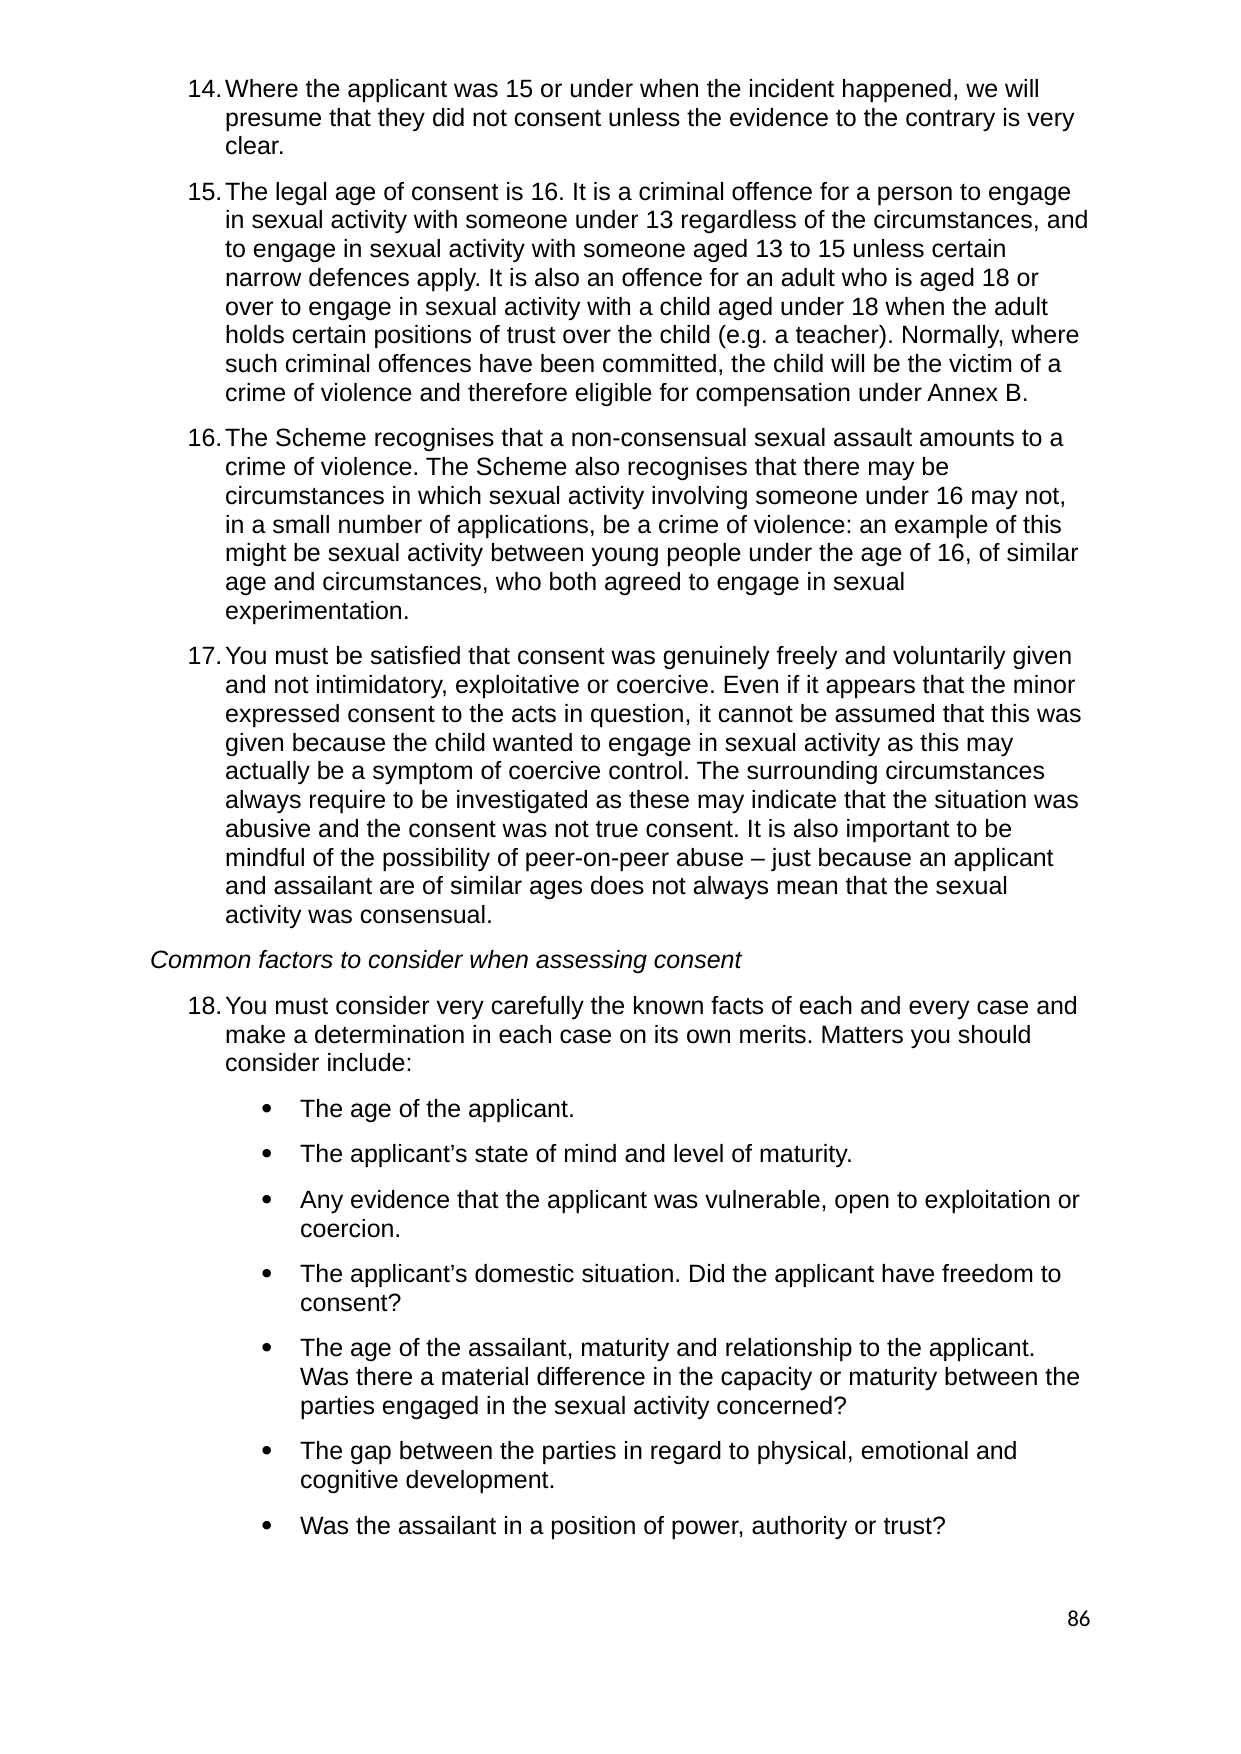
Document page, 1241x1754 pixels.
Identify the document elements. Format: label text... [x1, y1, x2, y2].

list You must be satisfied that consent was genuinely freely and voluntarily given and not intimidatory, exploitative or coercive. Even if it appears that the minor expressed consent to the acts in question, it cannot be assumed that this was given because the child wanted to engage in sexual activity as this may actually be a symptom of coercive control. The surrounding circumstances always require to be investigated as these may indicate that the situation was abusive and the consent was not true consent. It is also important to be mindful of the possibility of peer-on-peer abuse – just because an applicant and assailant are of similar ages does not always mean that the sexual activity was consensual. [187, 641, 1090, 929]
list The Scheme recognises that a non-consensual sexual assault amounts to a crime of violence. The Scheme also recognises that there may be circumstances in which sexual activity involving someone under 16 may not, in a small number of applications, be a crime of violence: an example of this might be sexual activity between young people under the age of 16, of similar age and circumstances, who both agreed to engage in sexual experimentation. [187, 423, 1090, 624]
list Was the assailant in a position of power, authority or trust? [262, 1511, 1090, 1539]
list The age of the applicant. [262, 1094, 1090, 1123]
list You must consider very carefully the known facts of each and every case and make a determination in each case on its own merits. Matters you should consider include: [187, 991, 1090, 1077]
text Common factors to consider when assessing consent [150, 945, 1090, 974]
list The applicant’s domestic situation. Did the applicant have freedom to consent? [262, 1259, 1090, 1317]
list The legal age of consent is 16. It is a criminal offence for a person to engage in sexual activity with someone under 13 regardless of the circumstances, and to engage in sexual activity with someone aged 13 to 15 unless certain narrow defences apply. It is also an offence for an adult who is aged 18 or over to engage in sexual activity with a child aged under 18 when the adult holds certain positions of trust over the child (e.g. a teacher). Normally, where such criminal offences have been committed, the child will be the victim of a crime of violence and therefore eligible for compensation under Annex B. [187, 177, 1090, 407]
list The age of the assailant, maturity and relationship to the applicant. Was there a material difference in the capacity or maturity between the parties engaged in the sexual activity concerned? [262, 1333, 1090, 1420]
list Any evidence that the applicant was vulnerable, open to exploitation or coercion. [262, 1185, 1090, 1242]
list The applicant’s state of mind and level of maturity. [262, 1139, 1090, 1168]
list Where the applicant was 15 or under when the incident happened, we will presume that they did not consent unless the evidence to the contrary is very clear. [187, 74, 1090, 160]
list The gap between the parties in regard to physical, emotional and cognitive development. [262, 1436, 1090, 1494]
